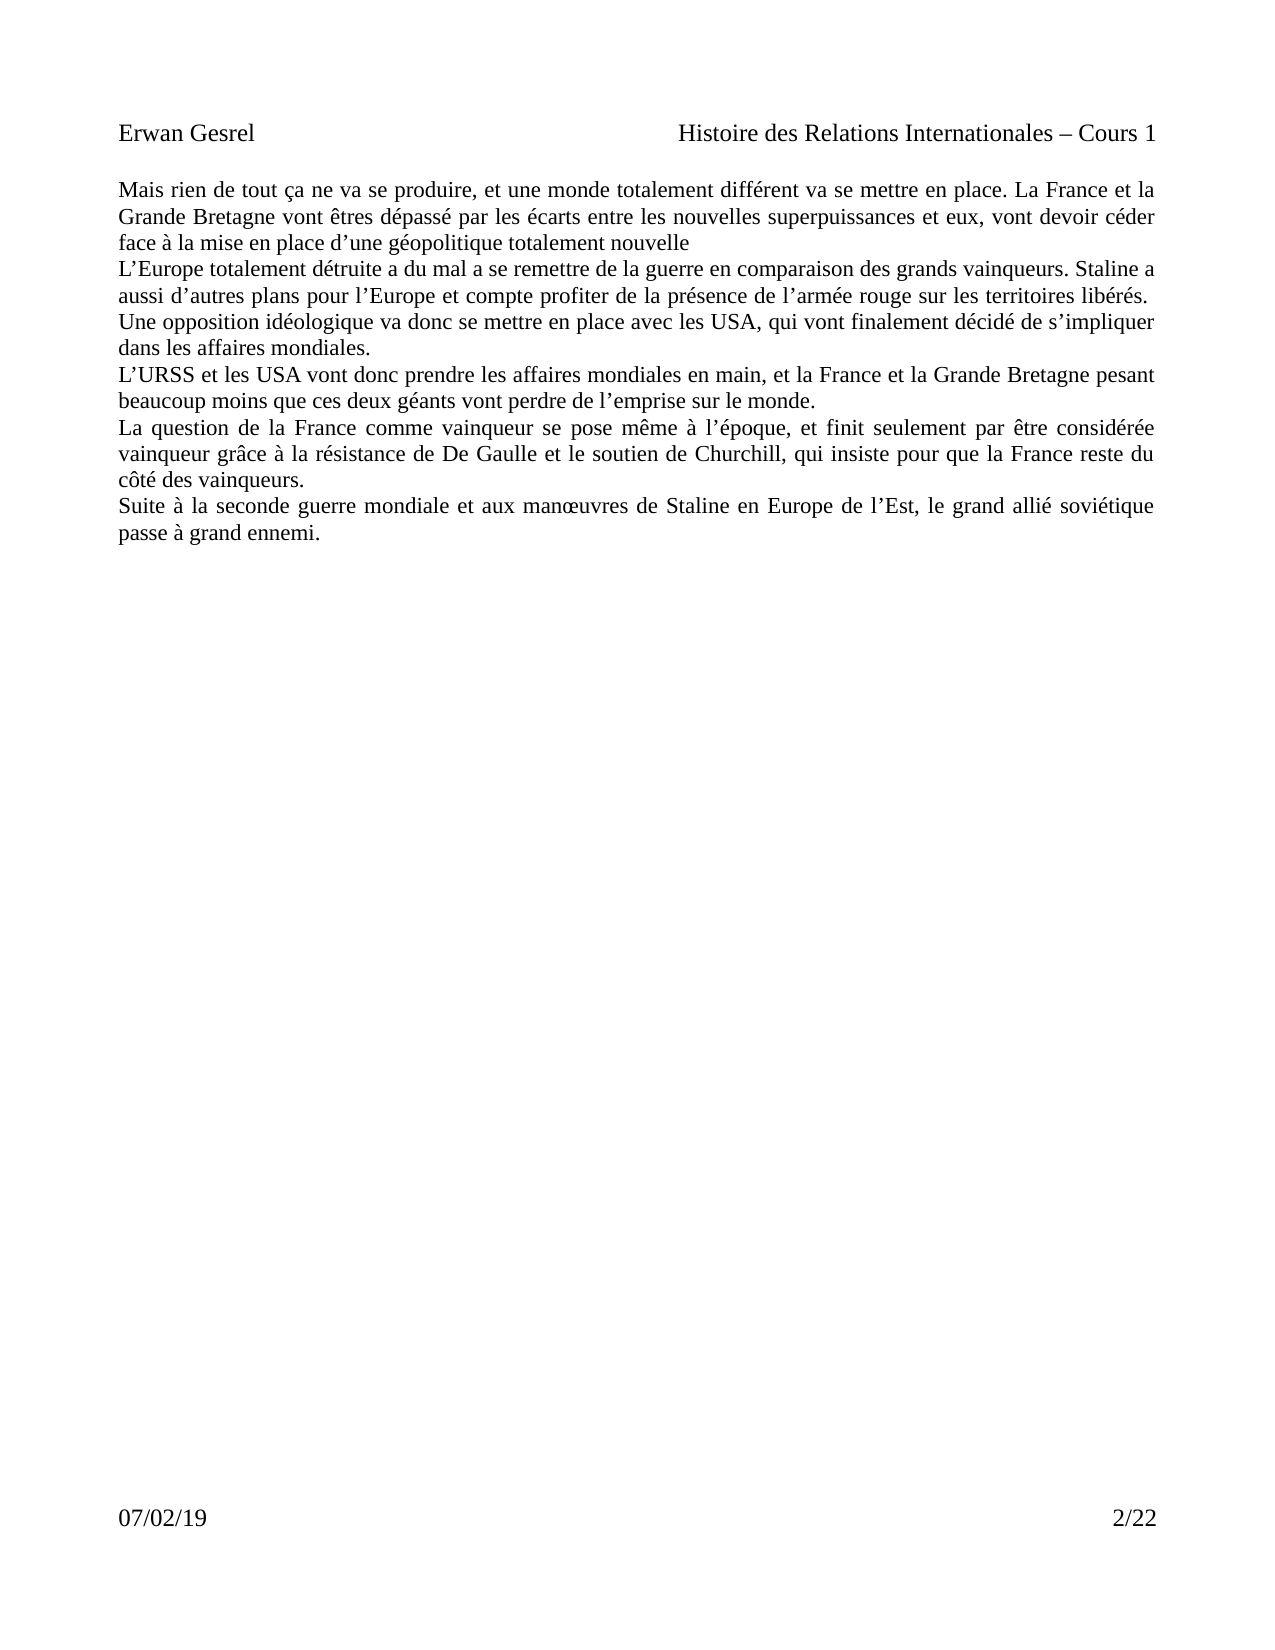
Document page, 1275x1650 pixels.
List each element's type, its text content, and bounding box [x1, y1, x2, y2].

text Mais rien de tout ça ne va se produire, et une monde totalement différent va se mettre en place. La France et la Grande Bretagne vont êtres dépassé par les écarts entre les nouvelles superpuissances et eux, vont devoir céder face à la mise en place d’une géopolitique totalement nouvelle [118, 176, 1157, 255]
text L’URSS et les USA vont donc prendre les affaires mondiales en main, et la France et la Grande Bretagne pesant beaucoup moins que ces deux géants vont perdre de l’emprise sur le monde. [118, 361, 1157, 413]
text L’Europe totalement détruite a du mal a se remettre de la guerre en comparaison des grands vainqueurs. Staline a aussi d’autres plans pour l’Europe et compte profiter de la présence de l’armée rouge sur les territoires libérés. Une opposition idéologique va donc se mettre en place avec les USA, qui vont finalement décidé de s’impliquer dans les affaires mondiales. [118, 255, 1157, 361]
text La question de la France comme vainqueur se pose même à l’époque, et finit seulement par être considérée vainqueur grâce à la résistance de De Gaulle et le soutien de Churchill, qui insiste pour que la France reste du côté des vainqueurs. [118, 413, 1157, 493]
text Suite à la seconde guerre mondiale et aux manœuvres de Staline en Europe de l’Est, le grand allié soviétique passe à grand ennemi. [118, 493, 1157, 545]
